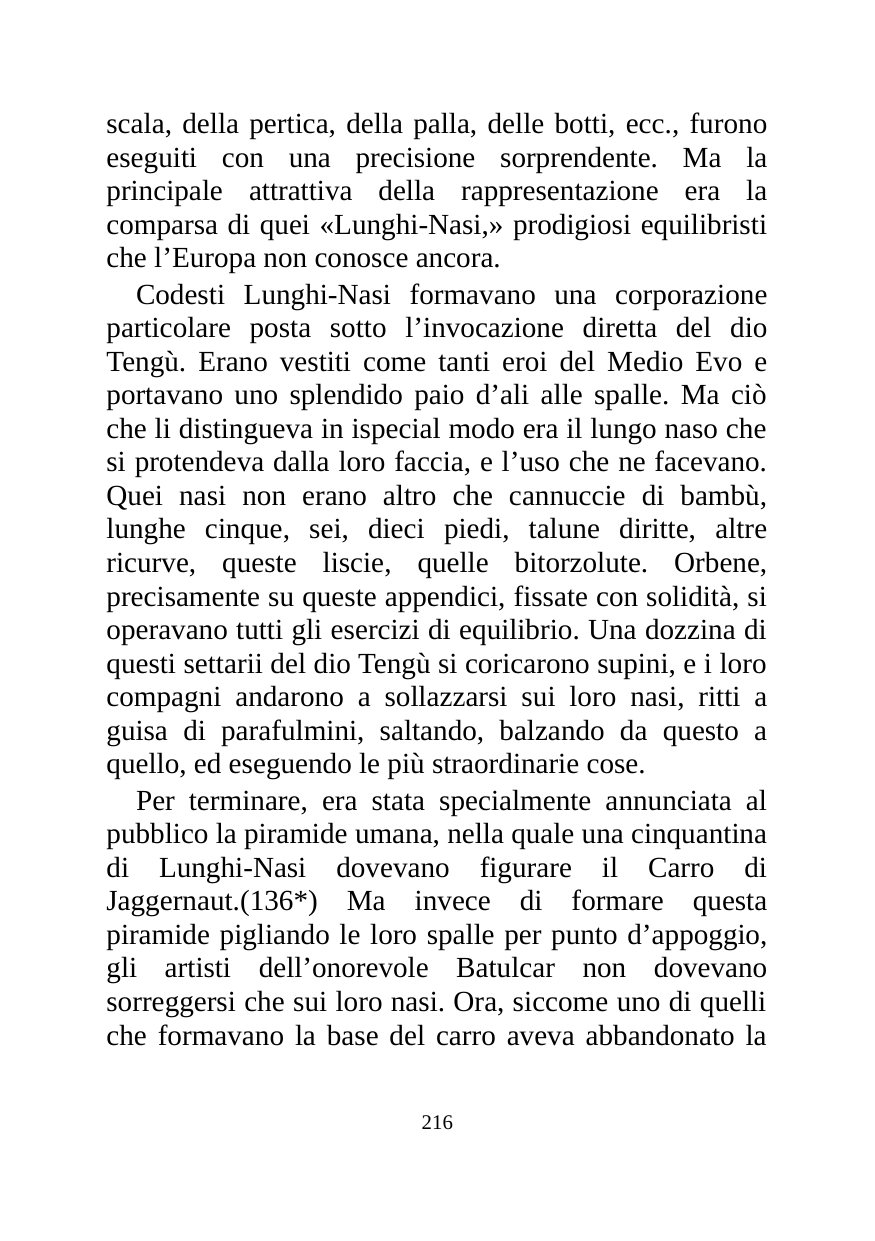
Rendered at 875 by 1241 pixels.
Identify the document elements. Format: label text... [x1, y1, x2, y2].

text Per terminare, era stata specialmente annunciata al pubblico la piramide umana, nella quale una cinquantina di Lunghi-Nasi dovevano figurare il Carro di Jaggernaut.(136*) Ma invece di formare questa piramide pigliando le loro spalle per punto d’appoggio, gli artisti dell’onorevole Batulcar non dovevano sorreggersi che sui loro nasi. Ora, siccome uno di quelli che formavano la base del carro aveva abbandonato la [106, 783, 768, 1051]
text Codesti Lunghi-Nasi formavano una corporazione particolare posta sotto l’invocazione diretta del dio Tengù. Erano vestiti come tanti eroi del Medio Evo e portavano uno splendido paio d’ali alle spalle. Ma ciò che li distingueva in ispecial modo era il lungo naso che si protendeva dalla loro faccia, e l’uso che ne facevano. Quei nasi non erano altro che cannuccie di bambù, lunghe cinque, sei, dieci piedi, talune diritte, altre ricurve, queste liscie, quelle bitorzolute. Orbene, precisamente su queste appendici, fissate con solidità, si operavano tutti gli esercizi di equilibrio. Una dozzina di questi settarii del dio Tengù si coricarono supini, e i loro compagni andarono a sollazzarsi sui loro nasi, ritti a guisa di parafulmini, saltando, balzando da questo a quello, ed eseguendo le più straordinarie cose. [106, 277, 768, 780]
text scala, della pertica, della palla, delle botti, ecc., furono eseguiti con una precisione sorprendente. Ma la principale attrattiva della rappresentazione era la comparsa di quei «Lunghi-Nasi,» prodigiosi equilibristi che l’Europa non conosce ancora. [106, 106, 768, 274]
